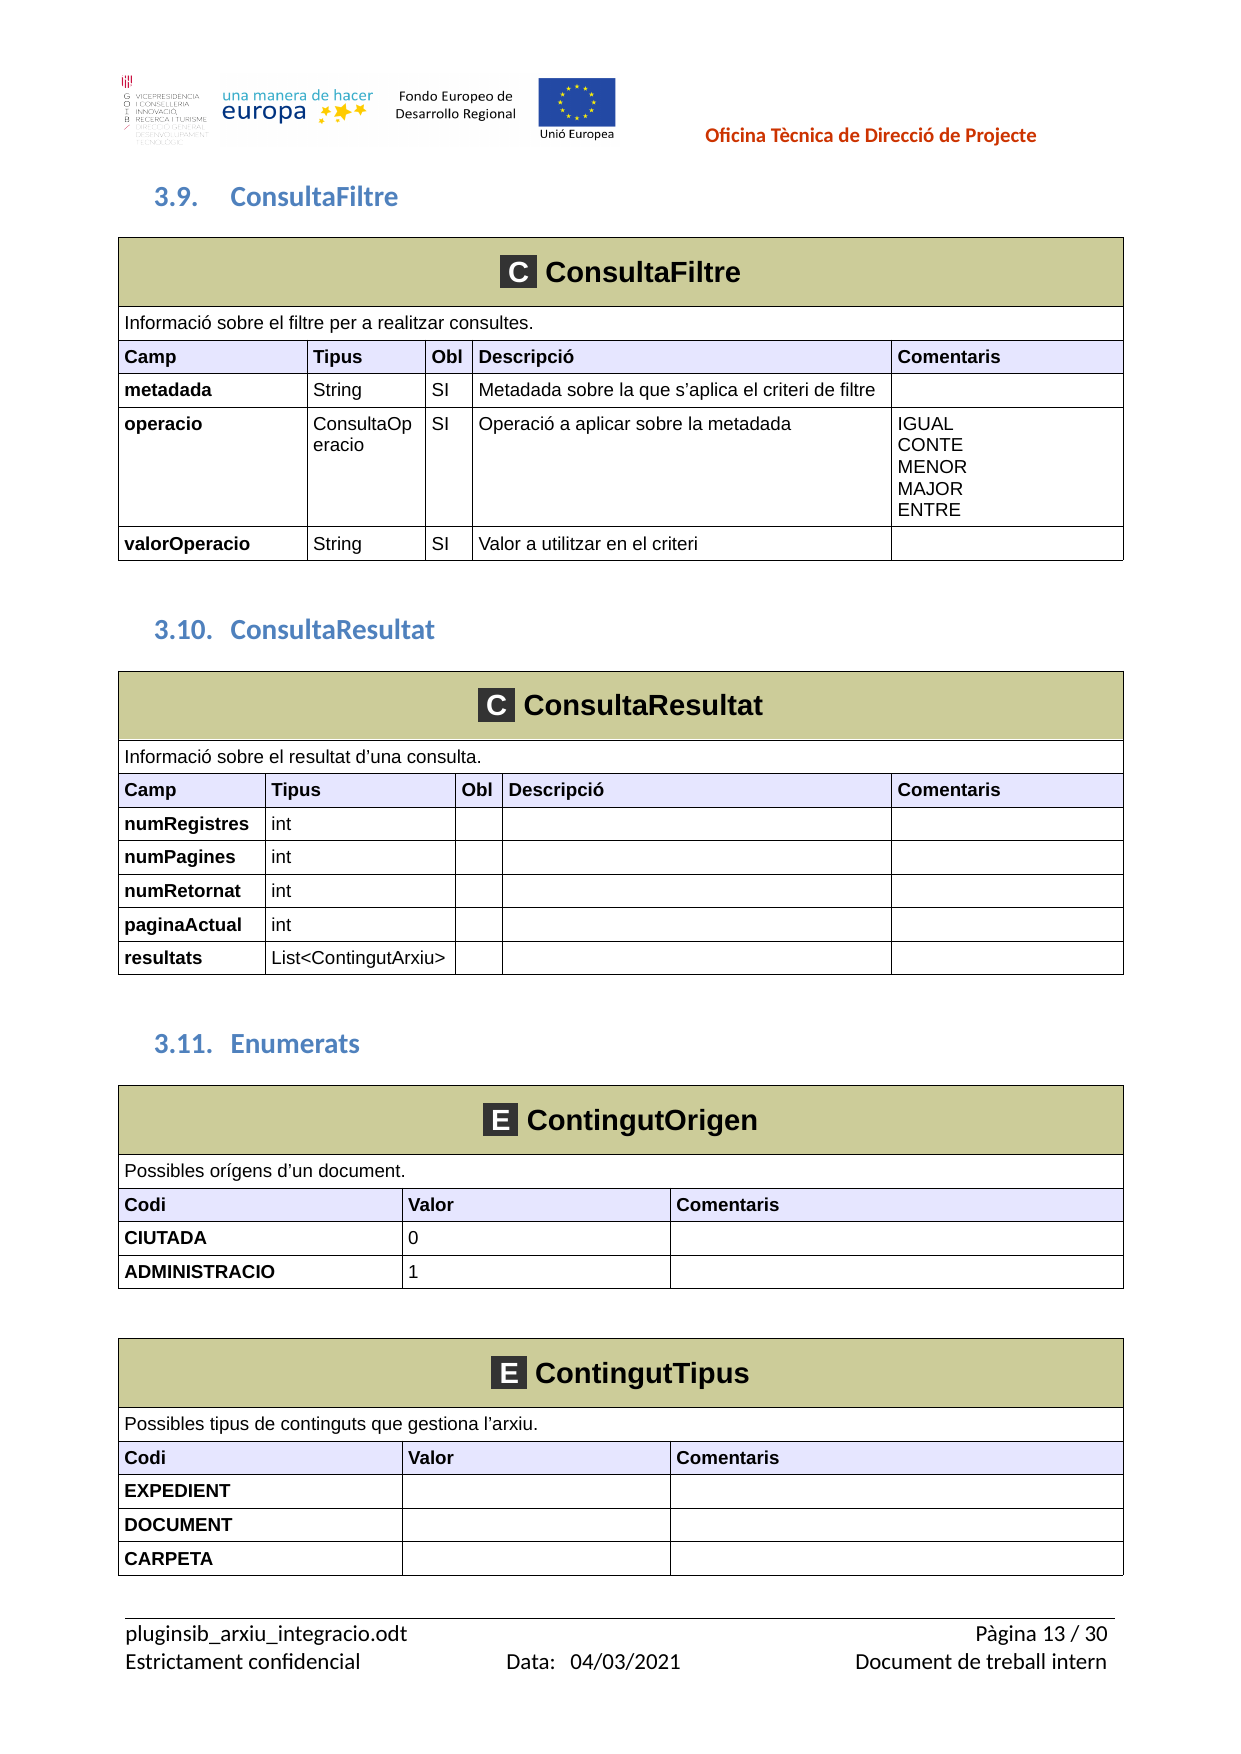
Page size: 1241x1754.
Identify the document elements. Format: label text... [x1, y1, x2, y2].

table_cell EXPEDIENT [119, 1475, 402, 1508]
table_cell [456, 942, 502, 974]
table_cell [671, 1509, 1123, 1541]
table_cell [892, 875, 1123, 907]
table_cell numPagines [119, 841, 265, 874]
table_header Possibles orígens d’un document. [119, 1155, 1123, 1188]
table_cell int [266, 841, 455, 874]
table_cell Camp [119, 774, 265, 807]
table_cell [892, 841, 1123, 874]
table_cell Codi [119, 1442, 402, 1474]
picture [118, 73, 213, 147]
table_cell [892, 942, 1123, 974]
table_cell String [308, 527, 425, 560]
table_cell paginaActual [119, 908, 265, 941]
table_cell [403, 1542, 670, 1575]
table_cell Descripció [473, 341, 891, 373]
table_header C ConsultaResultat [119, 672, 1123, 739]
table_cell Comentaris [892, 341, 1123, 373]
table_cell Comentaris [892, 774, 1123, 807]
table_cell [671, 1542, 1123, 1575]
table_header Possibles tipus de continguts que gestiona l’arxiu. [119, 1408, 1123, 1441]
table_cell [892, 908, 1123, 941]
table_cell [503, 808, 891, 840]
table_cell Obl [426, 341, 472, 373]
table_cell resultats [119, 942, 265, 974]
table_cell Comentaris [671, 1189, 1123, 1221]
table_cell [503, 908, 891, 941]
table_cell Tipus [308, 341, 425, 373]
table_cell ConsultaOperacio [308, 408, 425, 526]
table_cell [456, 875, 502, 907]
table_cell Valor a utilitzar en el criteri [473, 527, 891, 560]
table_cell DOCUMENT [119, 1509, 402, 1541]
table_header E ContingutOrigen [119, 1086, 1123, 1154]
table_cell Informació sobre el resultat d’una consulta. [119, 741, 1123, 773]
table_cell [403, 1509, 670, 1541]
table_cell 0 [403, 1222, 670, 1255]
table_cell String [308, 374, 425, 407]
table_cell CARPETA [119, 1542, 402, 1575]
table_cell operacio [119, 408, 307, 526]
table_cell Comentaris [671, 1442, 1123, 1474]
subtitle ConsultaFiltre [153, 178, 1122, 213]
table_cell int [266, 875, 455, 907]
table_cell SI [426, 408, 472, 526]
table_cell [671, 1256, 1123, 1288]
table_cell Descripció [503, 774, 891, 807]
table_cell [892, 374, 1123, 407]
table_cell [503, 875, 891, 907]
table_cell [892, 808, 1123, 840]
table_cell Valor [403, 1189, 670, 1221]
table_cell List<ContingutArxiu> [266, 942, 455, 974]
table_cell Obl [456, 774, 502, 807]
table_header C ConsultaFiltre [119, 238, 1123, 306]
table_cell [503, 841, 891, 874]
table_cell numRegistres [119, 808, 265, 840]
table_cell SI [426, 374, 472, 407]
table_cell IGUAL CONTE MENOR MAJOR ENTRE [892, 408, 1123, 526]
table_cell [456, 841, 502, 874]
table_cell SI [426, 527, 472, 560]
table_cell [892, 527, 1123, 560]
subtitle ConsultaResultat [153, 611, 1122, 647]
table_cell CIUTADA [119, 1222, 402, 1255]
table_cell metadada [119, 374, 307, 407]
table_cell Operació a aplicar sobre la metadada [473, 408, 891, 526]
table_cell Camp [119, 341, 307, 373]
table_cell [456, 808, 502, 840]
table_cell Informació sobre el filtre per a realitzar consultes. [119, 307, 1123, 339]
table_cell ADMINISTRACIO [119, 1256, 402, 1288]
table_cell Metadada sobre la que s’aplica el criteri de filtre [473, 374, 891, 407]
table_cell [503, 942, 891, 974]
table_cell numRetornat [119, 875, 265, 907]
table_cell Tipus [266, 774, 455, 807]
table_cell [456, 908, 502, 941]
subtitle Enumerats [153, 1026, 1122, 1061]
table_header E ContingutTipus [119, 1339, 1123, 1407]
table_cell Codi [119, 1189, 402, 1221]
table_cell [671, 1222, 1123, 1255]
table_cell valorOperacio [119, 527, 307, 560]
picture [219, 73, 621, 147]
table_cell [671, 1475, 1123, 1508]
table_cell int [266, 808, 455, 840]
table_cell [403, 1475, 670, 1508]
table_cell 1 [403, 1256, 670, 1288]
table_cell int [266, 908, 455, 941]
table_cell Valor [403, 1442, 670, 1474]
